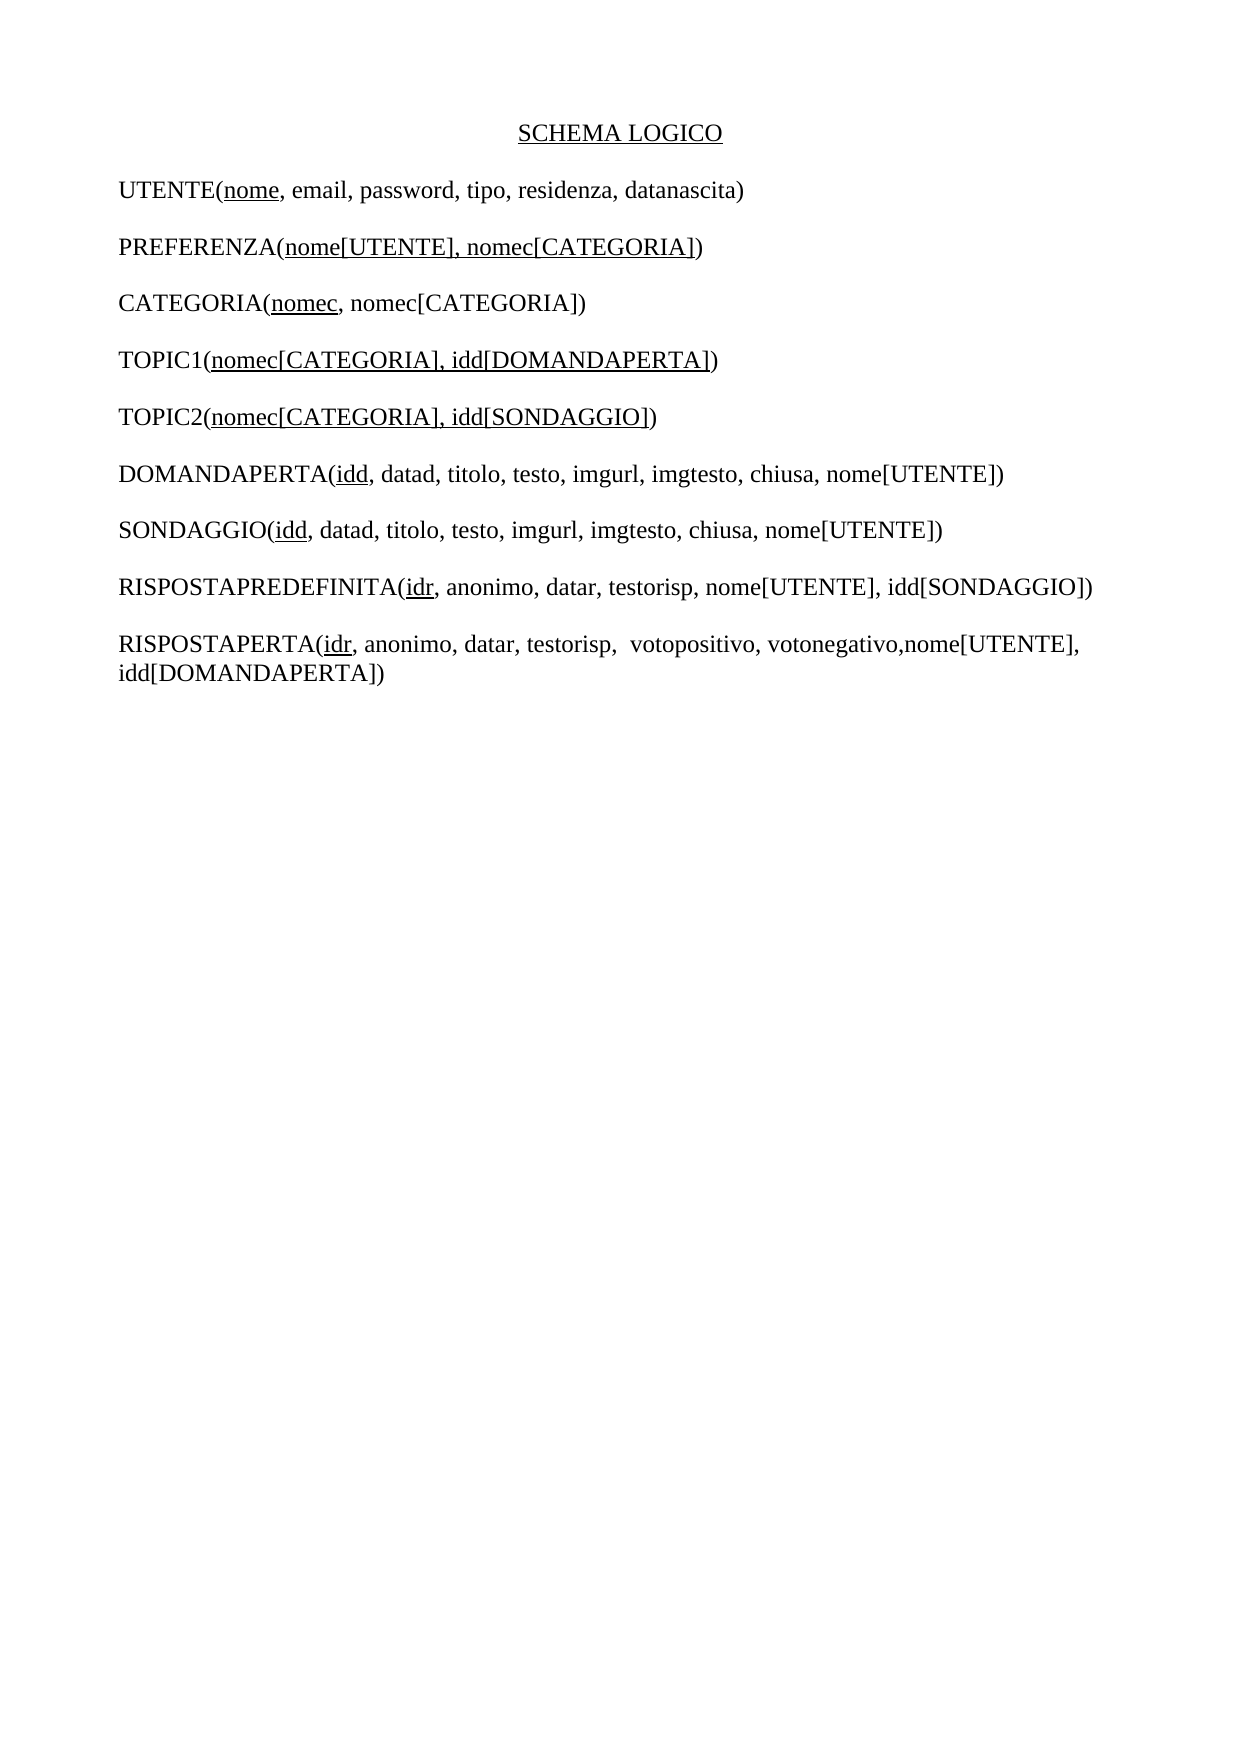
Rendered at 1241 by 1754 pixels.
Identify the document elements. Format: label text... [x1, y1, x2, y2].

text SONDAGGIO(idd, datad, titolo, testo, imgurl, imgtesto, chiusa, nome[UTENTE]) [118, 516, 1122, 544]
text TOPIC1(nomec[CATEGORIA], idd[DOMANDAPERTA]) [118, 345, 1122, 374]
text DOMANDAPERTA(idd, datad, titolo, testo, imgurl, imgtesto, chiusa, nome[UTENTE]) [118, 459, 1122, 487]
text SCHEMA LOGICO [118, 118, 1122, 147]
text UTENTE(nome, email, password, tipo, residenza, datanascita) [118, 175, 1122, 204]
text PREFERENZA(nome[UTENTE], nomec[CATEGORIA]) [118, 232, 1122, 260]
text TOPIC2(nomec[CATEGORIA], idd[SONDAGGIO]) [118, 402, 1122, 431]
text CATEGORIA(nomec, nomec[CATEGORIA]) [118, 288, 1122, 317]
text RISPOSTAPREDEFINITA(idr, anonimo, datar, testorisp, nome[UTENTE], idd[SONDAGGIO]) [118, 572, 1122, 601]
text RISPOSTAPERTA(idr, anonimo, datar, testorisp, votopositivo, votonegativo,nome[UTENTE], idd[DOMANDAPERTA]) [118, 629, 1218, 687]
